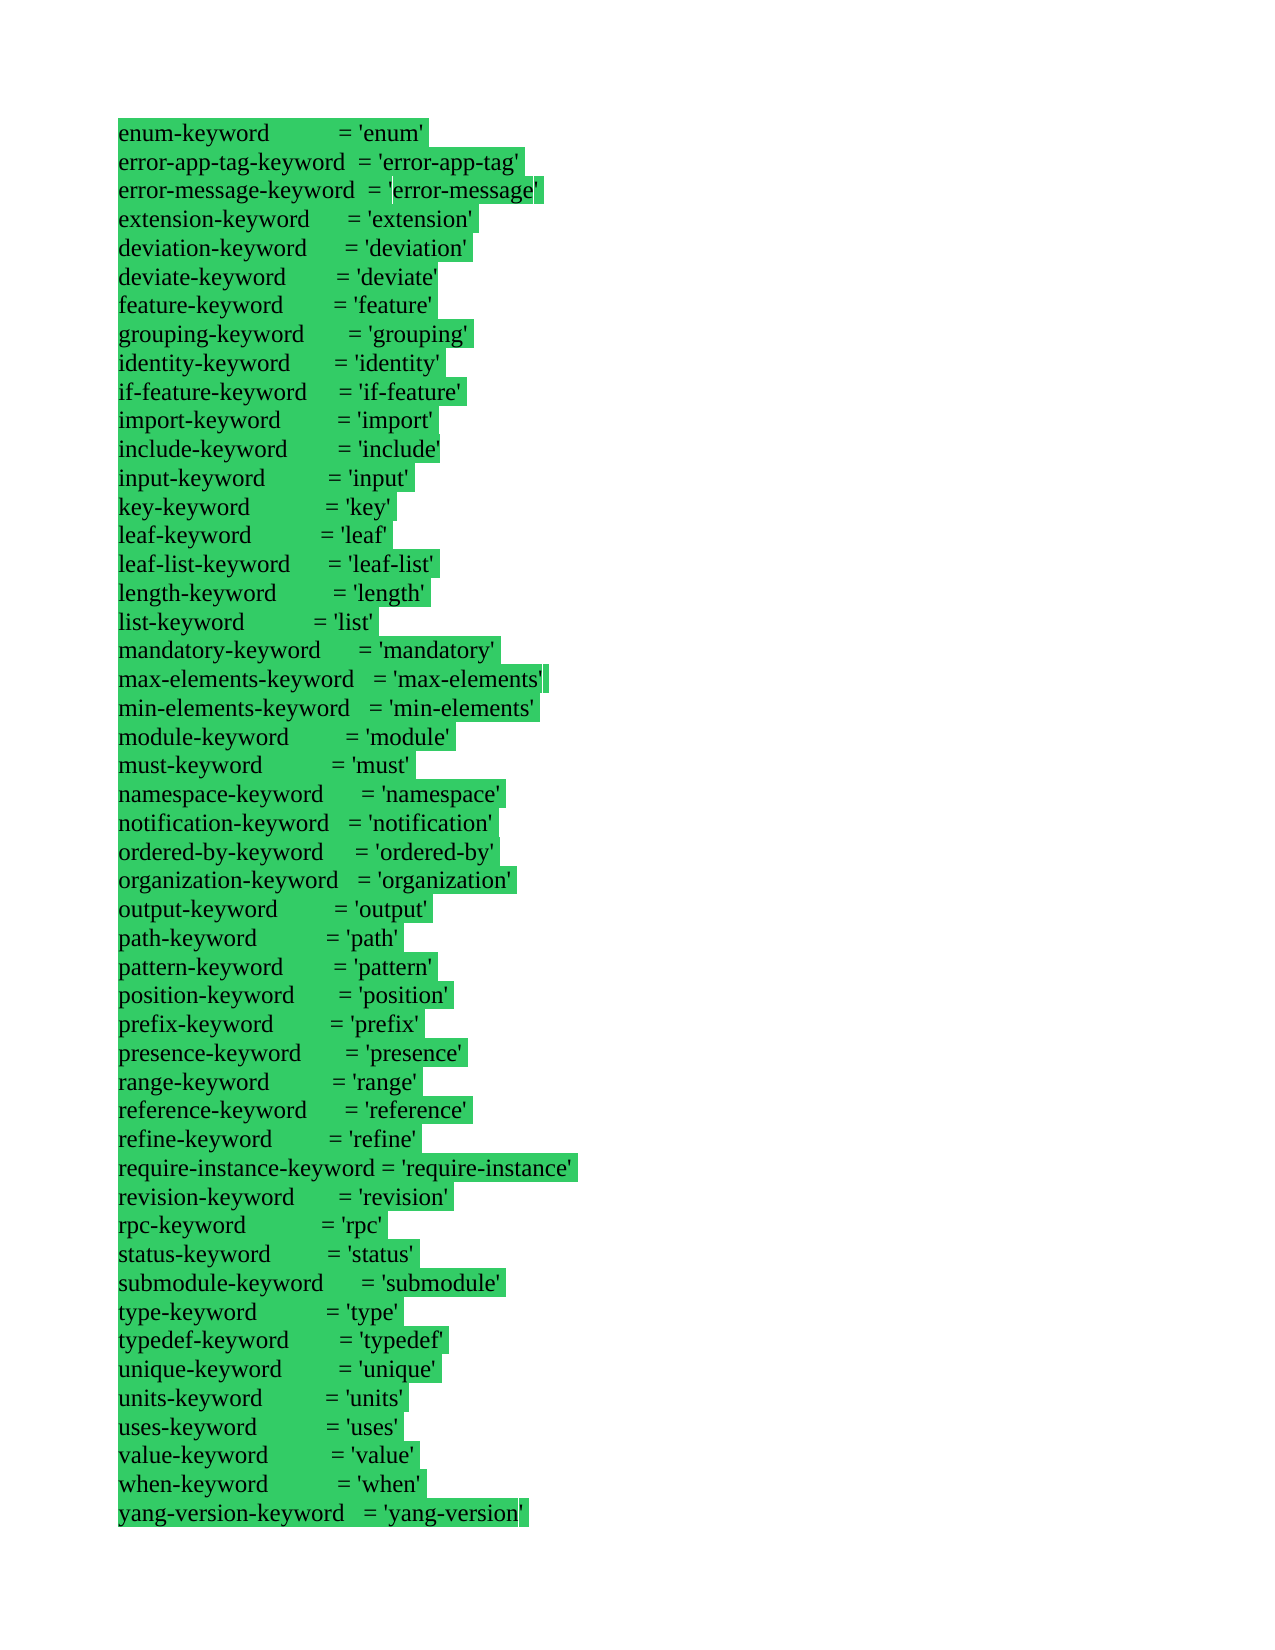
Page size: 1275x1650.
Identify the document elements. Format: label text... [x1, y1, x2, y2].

text yang-version-keyword = 'yang-version' [118, 1498, 1157, 1527]
text notification-keyword = 'notification' [118, 808, 1157, 837]
text list-keyword = 'list' [118, 607, 1157, 636]
text length-keyword = 'length' [118, 578, 1157, 607]
text position-keyword = 'position' [118, 981, 1157, 1009]
text uses-keyword = 'uses' [118, 1412, 1157, 1441]
text grouping-keyword = 'grouping' [118, 319, 1157, 348]
text min-elements-keyword = 'min-elements' [118, 693, 1157, 722]
text path-keyword = 'path' [118, 923, 1157, 952]
text deviate-keyword = 'deviate' [118, 262, 1157, 291]
text import-keyword = 'import' [118, 406, 1157, 434]
text unique-keyword = 'unique' [118, 1354, 1157, 1383]
text must-keyword = 'must' [118, 751, 1157, 779]
text key-keyword = 'key' [118, 492, 1157, 521]
text namespace-keyword = 'namespace' [118, 779, 1157, 808]
text leaf-keyword = 'leaf' [118, 521, 1157, 549]
text submodule-keyword = 'submodule' [118, 1268, 1157, 1297]
text mandatory-keyword = 'mandatory' [118, 636, 1157, 664]
text typedef-keyword = 'typedef' [118, 1326, 1157, 1354]
text rpc-keyword = 'rpc' [118, 1211, 1157, 1239]
text feature-keyword = 'feature' [118, 291, 1157, 319]
text range-keyword = 'range' [118, 1067, 1157, 1096]
text input-keyword = 'input' [118, 463, 1157, 492]
text identity-keyword = 'identity' [118, 348, 1157, 377]
text output-keyword = 'output' [118, 894, 1157, 923]
text ordered-by-keyword = 'ordered-by' [118, 837, 1157, 866]
text organization-keyword = 'organization' [118, 866, 1157, 894]
text prefix-keyword = 'prefix' [118, 1009, 1157, 1038]
text presence-keyword = 'presence' [118, 1038, 1157, 1067]
text deviation-keyword = 'deviation' [118, 233, 1157, 262]
text type-keyword = 'type' [118, 1297, 1157, 1326]
text max-elements-keyword = 'max-elements' [118, 664, 1157, 693]
text reference-keyword = 'reference' [118, 1096, 1157, 1124]
text include-keyword = 'include' [118, 434, 1157, 463]
text refine-keyword = 'refine' [118, 1124, 1157, 1153]
text require-instance-keyword = 'require-instance' [118, 1153, 1157, 1182]
text error-message-keyword = 'error-message' [118, 176, 1157, 204]
text error-app-tag-keyword = 'error-app-tag' [118, 147, 1157, 176]
text if-feature-keyword = 'if-feature' [118, 377, 1157, 406]
text extension-keyword = 'extension' [118, 204, 1157, 233]
text value-keyword = 'value' [118, 1441, 1157, 1469]
text revision-keyword = 'revision' [118, 1182, 1157, 1211]
text when-keyword = 'when' [118, 1469, 1157, 1498]
text status-keyword = 'status' [118, 1239, 1157, 1268]
text enum-keyword = 'enum' [118, 118, 1157, 147]
text units-keyword = 'units' [118, 1383, 1157, 1412]
text module-keyword = 'module' [118, 722, 1157, 751]
text leaf-list-keyword = 'leaf-list' [118, 549, 1157, 578]
text pattern-keyword = 'pattern' [118, 952, 1157, 981]
